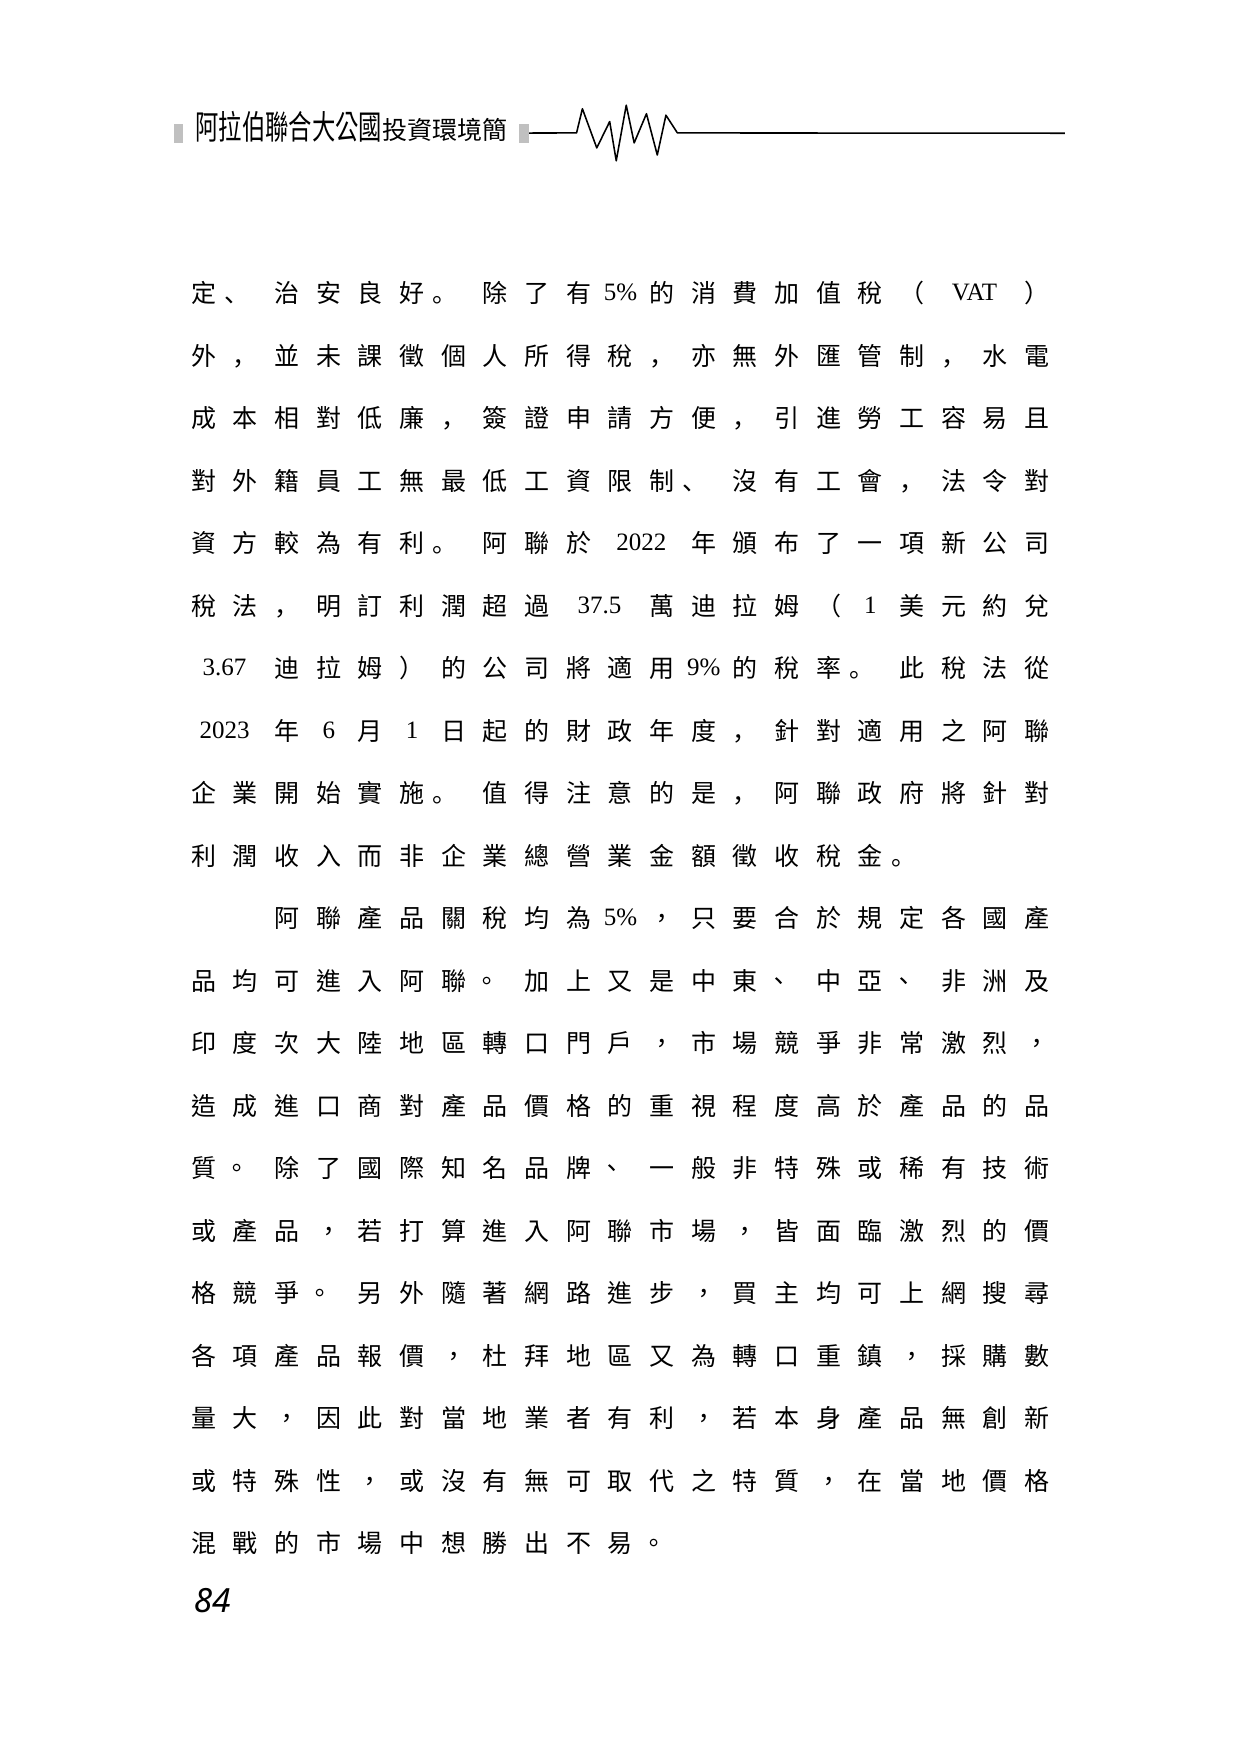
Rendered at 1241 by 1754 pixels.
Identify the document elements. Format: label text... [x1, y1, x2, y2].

text 定、治安良好。除了有5%的消費加值稅（VAT）外，並未課徵個人所得稅，亦無外匯管制，水電成本相對低廉，簽證申請方便，引進勞工容易且對外籍員工無最低工資限制、沒有工會，法令對資方較為有利。阿聯於2022年頒布了一項新公司稅法，明訂利潤超過37.5萬迪拉姆（1美元約兌3.67迪拉姆）的公司將適用9%的稅率。此稅法從2023年6月1日起的財政年度，針對適用之阿聯企業開始實施。值得注意的是，阿聯政府將針對利潤收入而非企業總營業金額徵收稅金。 [183, 250, 1058, 875]
text 阿聯產品關稅均為5%，只要合於規定各國產品均可進入阿聯。加上又是中東、中亞、非洲及印度次大陸地區轉口門戶，市場競爭非常激烈，造成進口商對產品價格的重視程度高於產品的品質。除了國際知名品牌、一般非特殊或稀有技術或產品，若打算進入阿聯市場，皆面臨激烈的價格競爭。另外隨著網路進步，買主均可上網搜尋各項產品報價，杜拜地區又為轉口重鎮，採購數量大，因此對當地業者有利，若本身產品無創新或特殊性，或沒有無可取代之特質，在當地價格混戰的市場中想勝出不易。 [183, 875, 1058, 1563]
